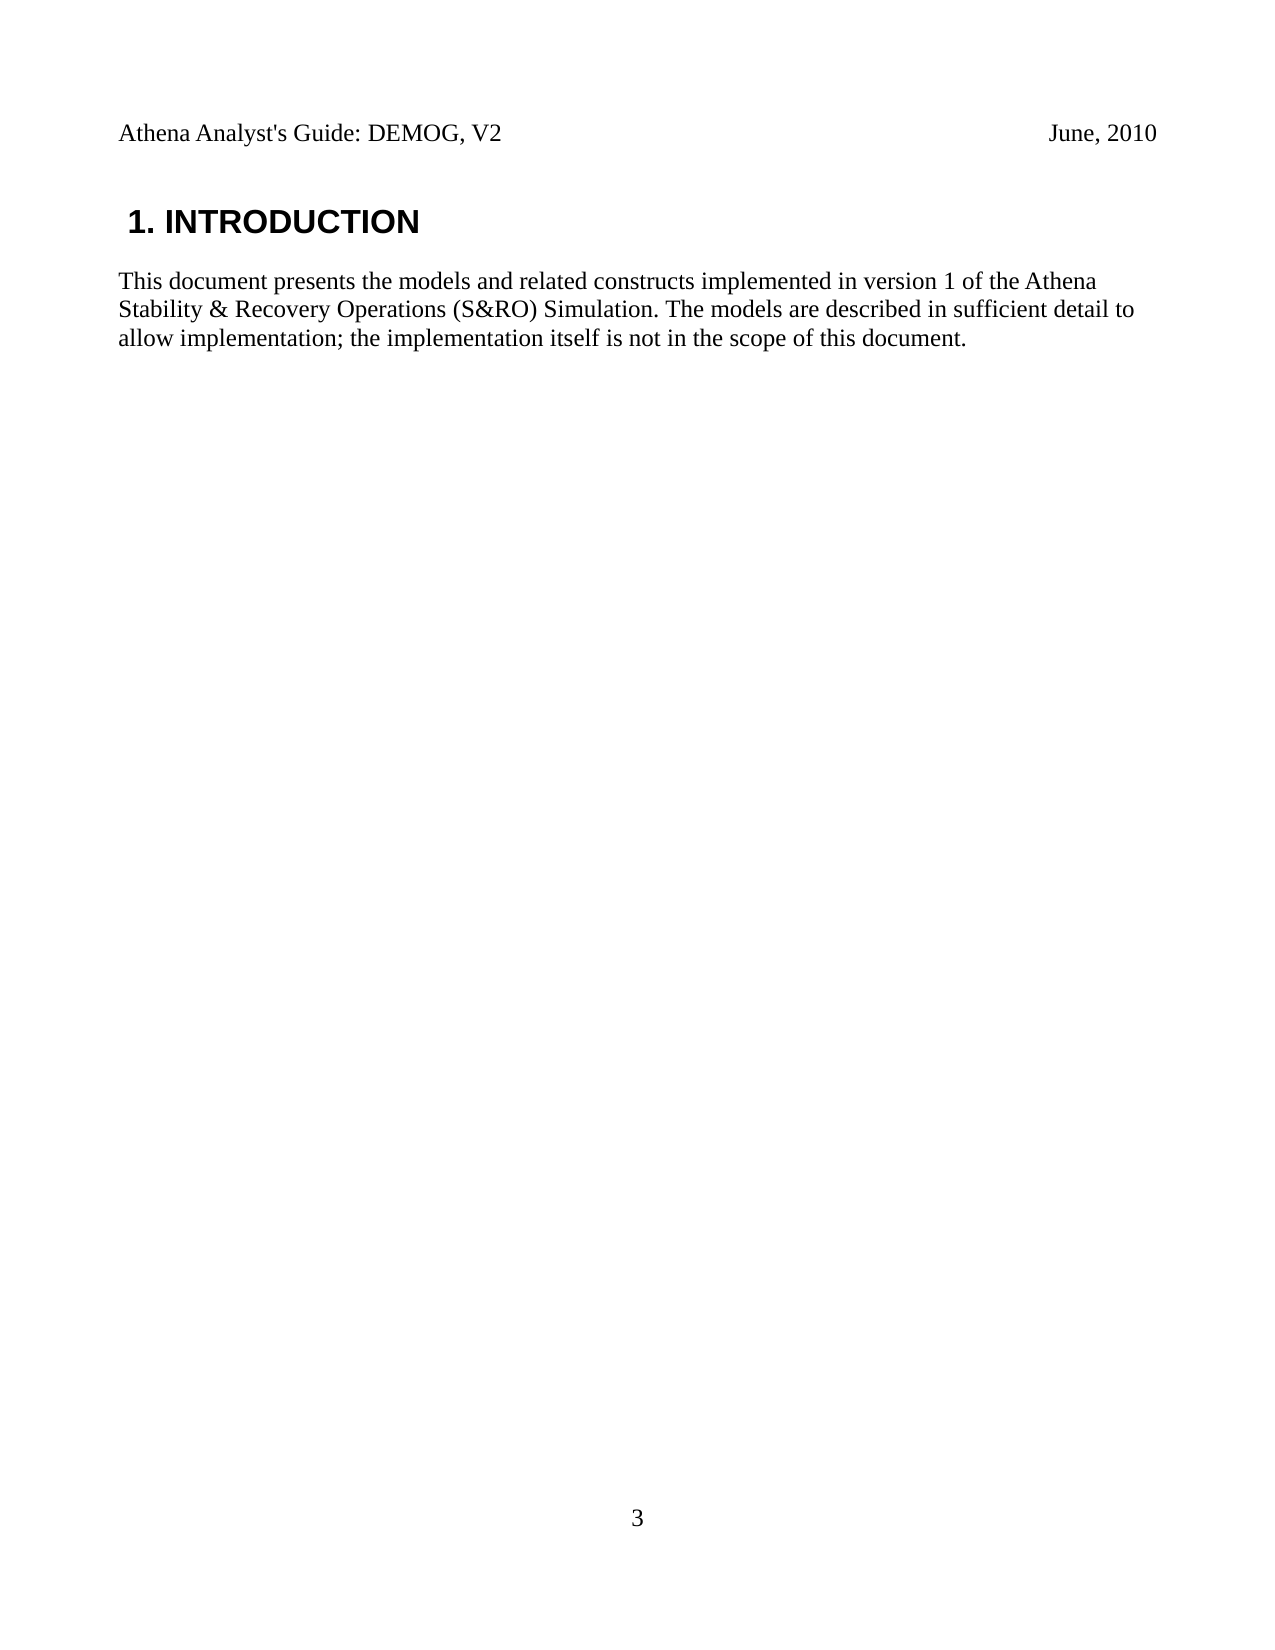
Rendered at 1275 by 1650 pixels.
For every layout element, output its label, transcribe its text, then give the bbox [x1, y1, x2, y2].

text This document presents the models and related constructs implemented in version 1 of the Athena Stability & Recovery Operations (S&RO) Simulation. The models are described in sufficient detail to allow implementation; the implementation itself is not in the scope of this document. [118, 266, 1157, 352]
subtitle Introduction [118, 202, 1157, 240]
